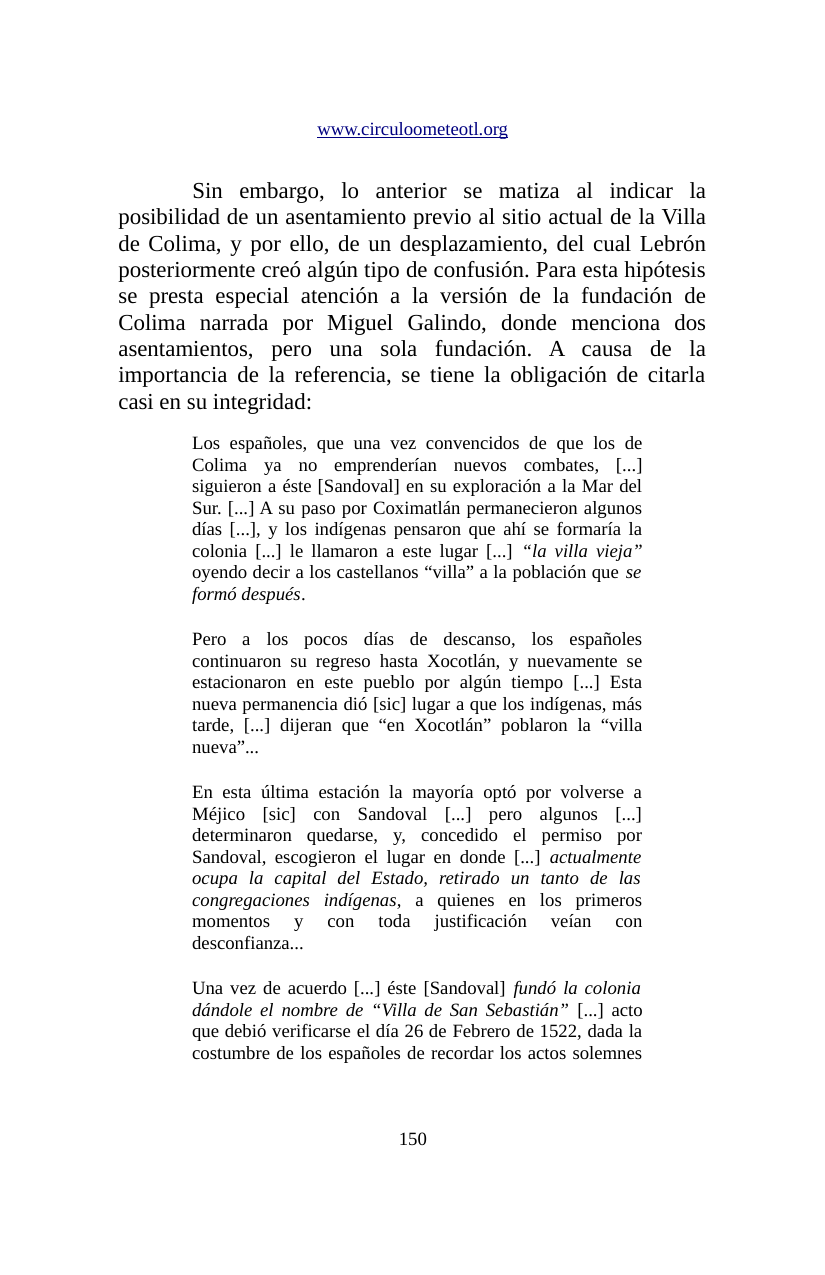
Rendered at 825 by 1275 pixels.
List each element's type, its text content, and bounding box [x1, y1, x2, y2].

text Pero a los pocos días de descanso, los españoles continuaron su regreso hasta Xocotlán, y nuevamente se estacionaron en este pueblo por algún tiempo [...] Esta nueva permanencia dió [sic] lugar a que los indígenas, más tarde, [...] dijeran que “en Xocotlán” poblaron la “villa nueva”... [192, 628, 643, 757]
text Los españoles, que una vez convencidos de que los de Colima ya no emprenderían nuevos combates, [...] siguieron a éste [Sandoval] en su exploración a la Mar del Sur. [...] A su paso por Coximatlán permanecieron algunos días [...], y los indígenas pensaron que ahí se formaría la colonia [...] le llamaron a este lugar [...] “la villa vieja” oyendo decir a los castellanos “villa” a la población que se formó después. [192, 432, 643, 604]
text Una vez de acuerdo [...] éste [Sandoval] fundó la colonia dándole el nombre de “Villa de San Sebastián” [...] acto que debió verificarse el día 26 de Febrero de 1522, dada la costumbre de los españoles de recordar los actos solemnes [192, 977, 643, 1063]
text En esta última estación la mayoría optó por volverse a Méjico [sic] con Sandoval [...] pero algunos [...] determinaron quedarse, y, concedido el permiso por Sandoval, escogieron el lugar en donde [...] actualmente ocupa la capital del Estado, retirado un tanto de las congregaciones indígenas, a quienes en los primeros momentos y con toda justificación veían con desconfianza... [192, 781, 643, 953]
text Sin embargo, lo anterior se matiza al indicar la posibilidad de un asentamiento previo al sitio actual de la Villa de Colima, y por ello, de un desplazamiento, del cual Lebrón posteriormente creó algún tipo de confusión. Para esta hipótesis se presta especial atención a la versión de la fundación de Colima narrada por Miguel Galindo, donde menciona dos asentamientos, pero una sola fundación. A causa de la importancia de la referencia, se tiene la obligación de citarla casi en su integridad: [118, 177, 707, 414]
